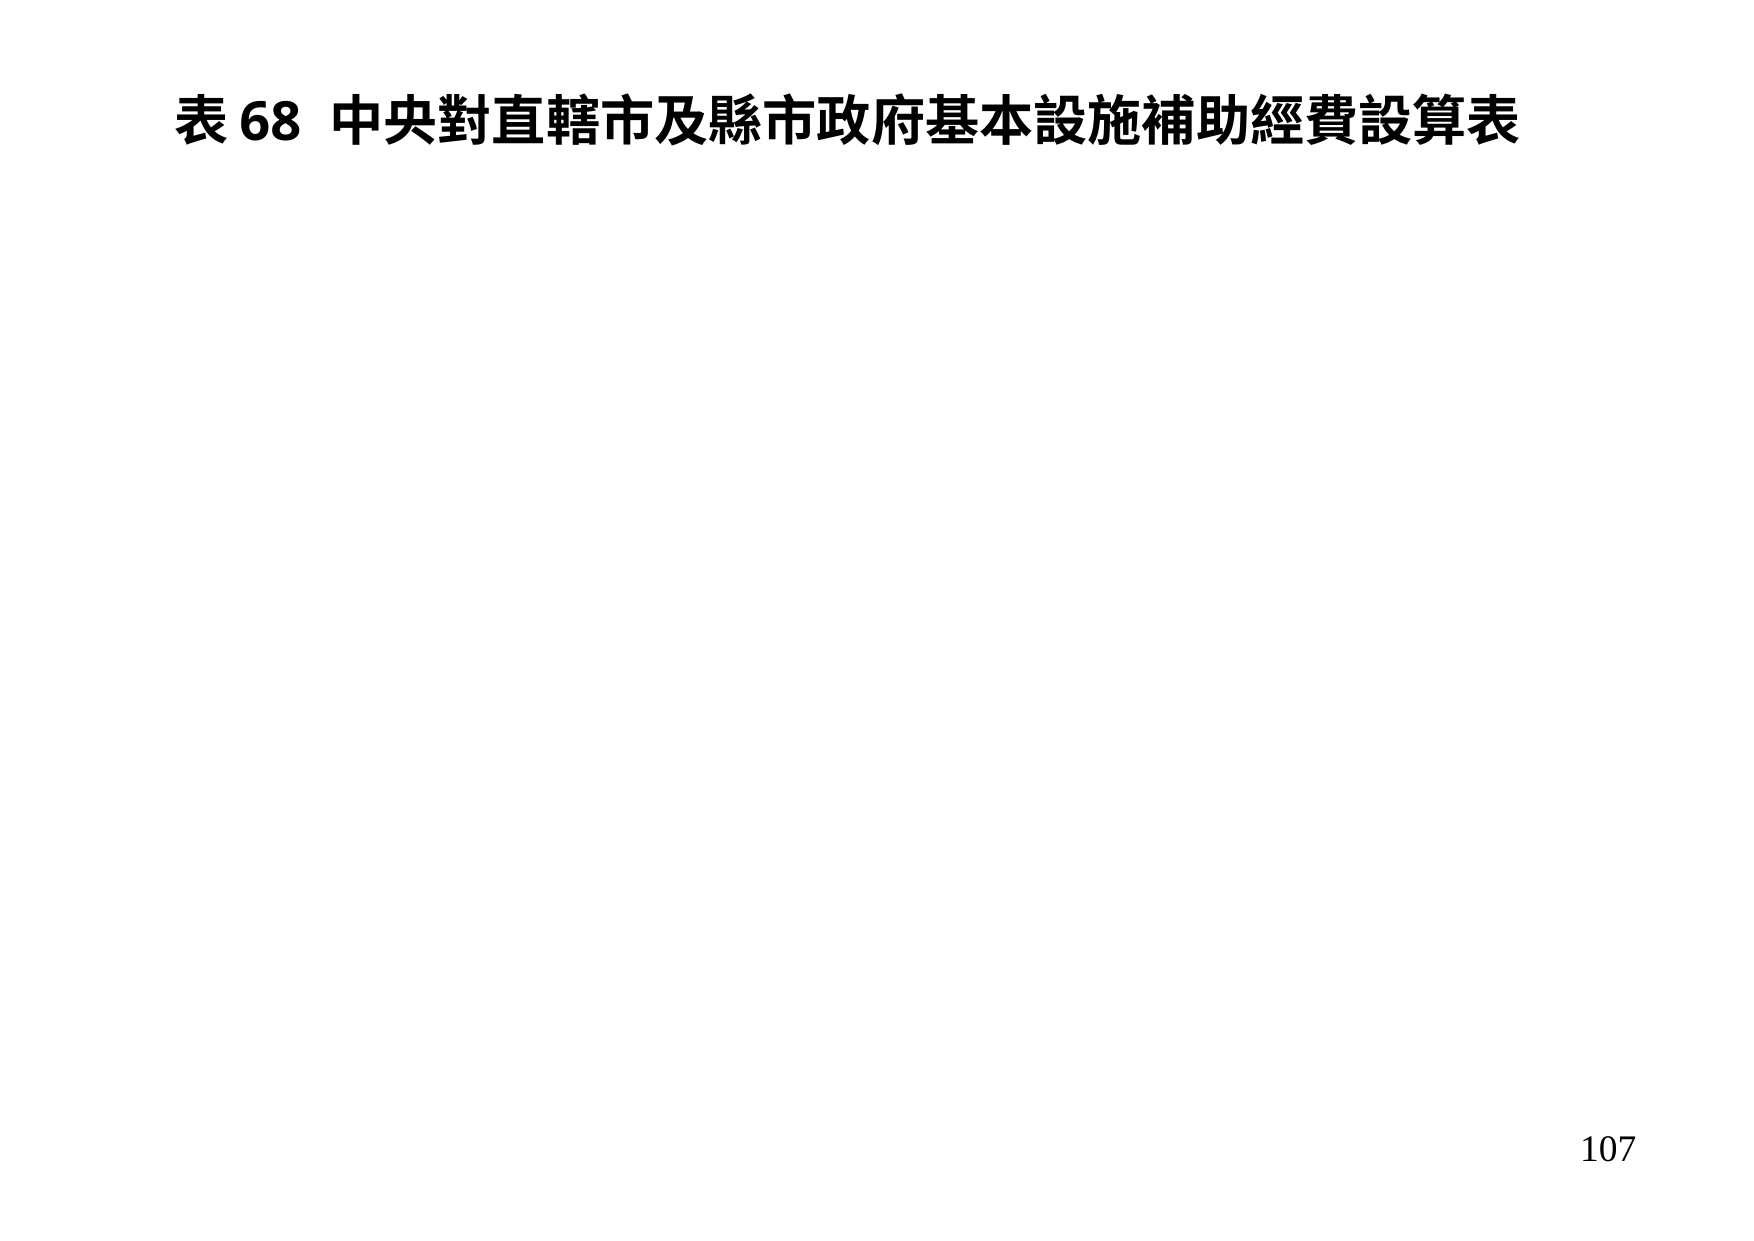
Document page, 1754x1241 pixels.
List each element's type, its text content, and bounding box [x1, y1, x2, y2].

text 表68 中央對直轄市及縣市政府基本設施補助經費設算表 [59, 61, 1636, 173]
